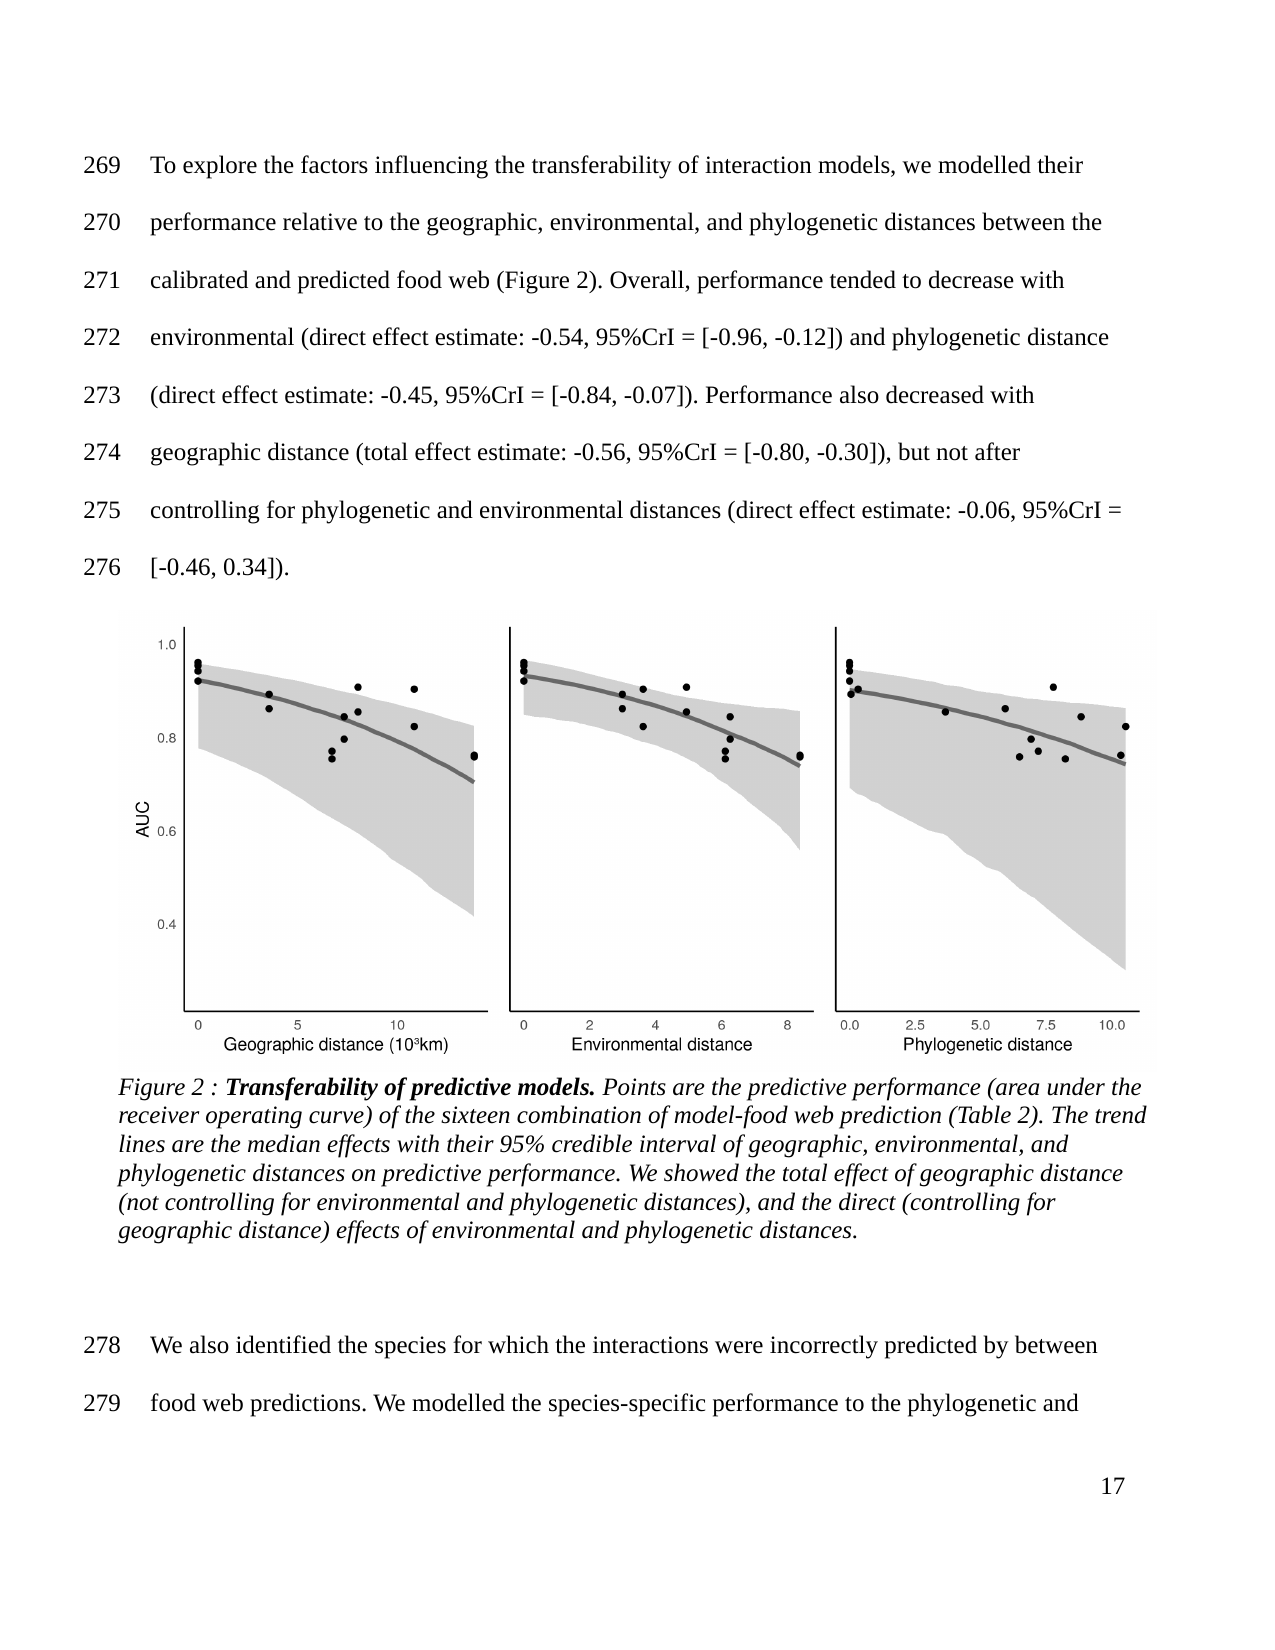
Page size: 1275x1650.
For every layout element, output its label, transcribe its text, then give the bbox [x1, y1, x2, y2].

text Figure 2 : Transferability of predictive models. Points are the predictive performance (area under the receiver operating curve) of the sixteen combination of model-food web prediction (Table 2). The trend lines are the median effects with their 95% credible interval of geographic, environmental, and phylogenetic distances on predictive performance. We showed the total effect of geographic distance (not controlling for environmental and phylogenetic distances), and the direct (controlling for geographic distance) effects of environmental and phylogenetic distances. [118, 1072, 1157, 1244]
picture [118, 610, 1157, 1072]
text We also identified the species for which the interactions were incorrectly predicted by between food web predictions. We modelled the species-specific performance to the phylogenetic and [150, 1330, 1125, 1417]
text To explore the factors influencing the transferability of interaction models, we modelled their performance relative to the geographic, environmental, and phylogenetic distances between the calibrated and predicted food web (Figure 2). Overall, performance tended to decrease with environmental (direct effect estimate: -0.54, 95%CrI = [-0.96, -0.12]) and phylogenetic distance (direct effect estimate: -0.45, 95%CrI = [-0.84, -0.07]). Performance also decreased with geographic distance (total effect estimate: -0.56, 95%CrI = [-0.80, -0.30]), but not after controlling for phylogenetic and environmental distances (direct effect estimate: -0.06, 95%CrI = [-0.46, 0.34]). [150, 150, 1125, 581]
